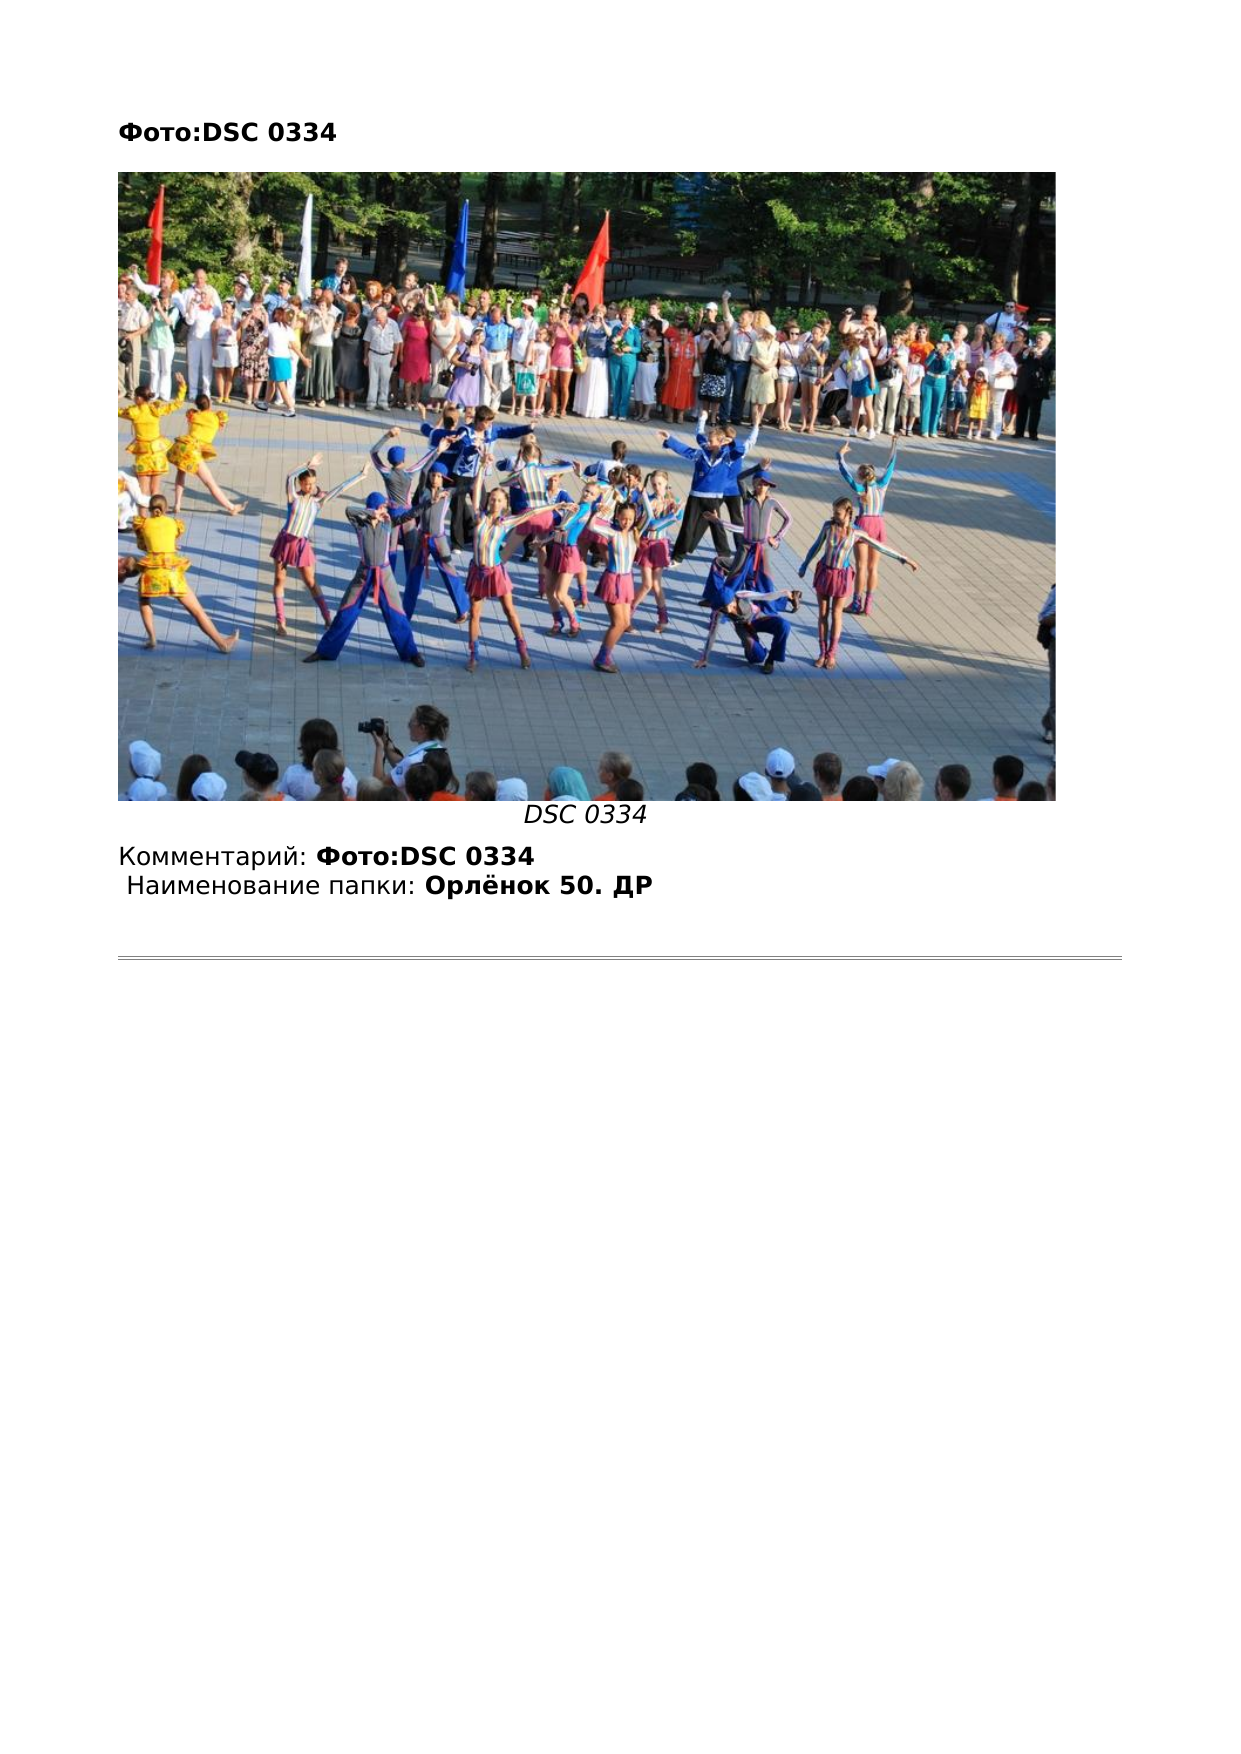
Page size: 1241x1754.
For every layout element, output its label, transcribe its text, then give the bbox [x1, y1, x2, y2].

text DSC 0334 [118, 801, 1056, 829]
picture [118, 172, 1056, 801]
text Комментарий: Фото:DSC 0334 Наименование папки: Орлёнок 50. ДР [118, 842, 1122, 929]
subtitle Фото:DSC 0334 [118, 118, 1122, 147]
